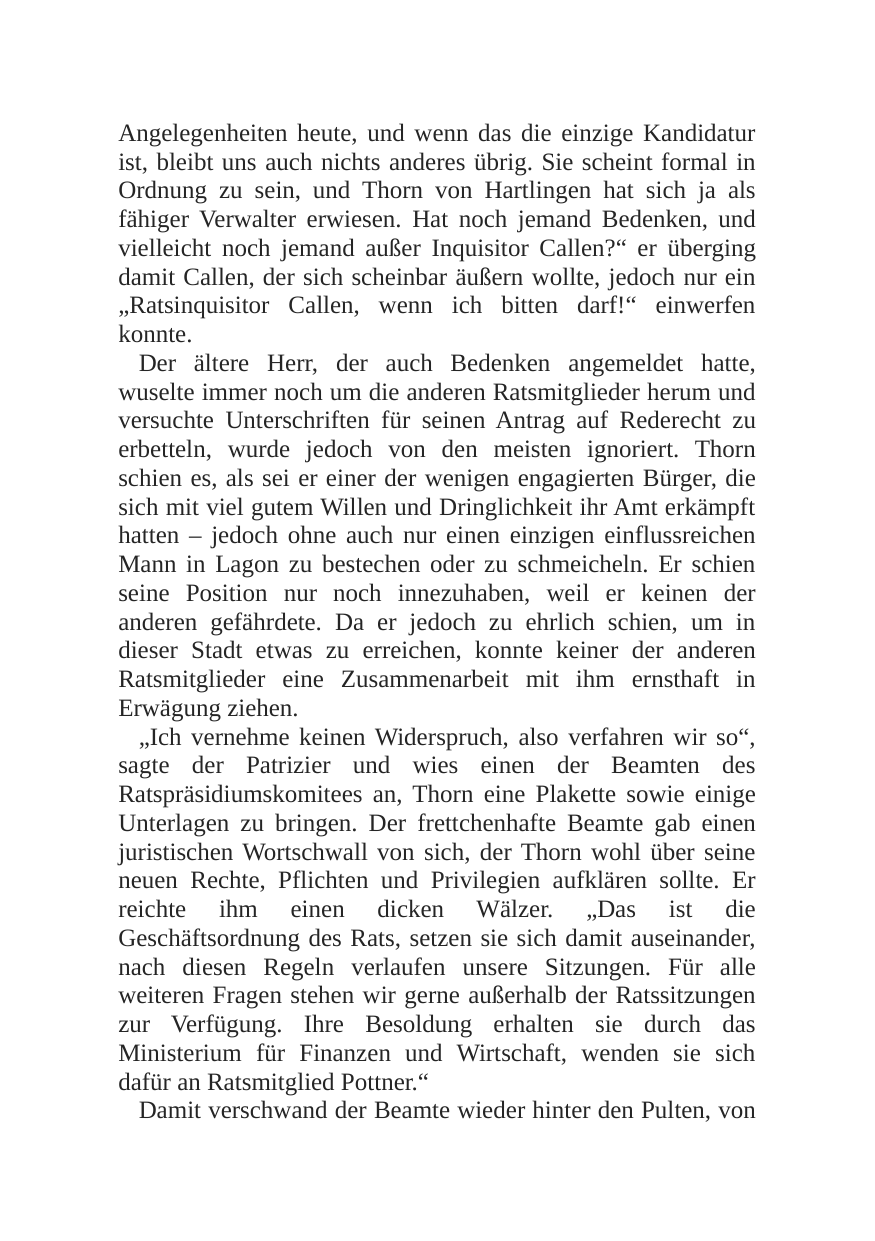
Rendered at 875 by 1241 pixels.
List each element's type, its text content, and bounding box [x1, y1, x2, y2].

text Der ältere Herr, der auch Bedenken angemeldet hatte, wuselte immer noch um die anderen Ratsmitglieder herum und versuchte Unterschriften für seinen Antrag auf Rederecht zu erbetteln, wurde jedoch von den meisten ignoriert. Thorn schien es, als sei er einer der wenigen engagierten Bürger, die sich mit viel gutem Willen und Dringlichkeit ihr Amt erkämpft hatten – jedoch ohne auch nur einen einzigen einflussreichen Mann in Lagon zu bestechen oder zu schmeicheln. Er schien seine Position nur noch innezuhaben, weil er keinen der anderen gefährdete. Da er jedoch zu ehrlich schien, um in dieser Stadt etwas zu erreichen, konnte keiner der anderen Ratsmitglieder eine Zusammenarbeit mit ihm ernsthaft in Erwägung ziehen. [118, 348, 756, 722]
text „Ich vernehme keinen Widerspruch, also verfahren wir so“, sagte der Patrizier und wies einen der Beamten des Ratspräsidiumskomitees an, Thorn eine Plakette sowie einige Unterlagen zu bringen. Der frettchenhafte Beamte gab einen juristischen Wortschwall von sich, der Thorn wohl über seine neuen Rechte, Pflichten und Privilegien aufklären sollte. Er reichte ihm einen dicken Wälzer. „Das ist die Geschäftsordnung des Rats, setzen sie sich damit auseinander, nach diesen Regeln verlaufen unsere Sitzungen. Für alle weiteren Fragen stehen wir gerne außerhalb der Ratssitzungen zur Verfügung. Ihre Besoldung erhalten sie durch das Ministerium für Finanzen und Wirtschaft, wenden sie sich dafür an Ratsmitglied Pottner.“ [118, 722, 756, 1096]
text Angelegenheiten heute, und wenn das die einzige Kandidatur ist, bleibt uns auch nichts anderes übrig. Sie scheint formal in Ordnung zu sein, und Thorn von Hartlingen hat sich ja als fähiger Verwalter erwiesen. Hat noch jemand Bedenken, und vielleicht noch jemand außer Inquisitor Callen?“ er überging damit Callen, der sich scheinbar äußern wollte, jedoch nur ein „Ratsinquisitor Callen, wenn ich bitten darf!“ einwerfen konnte. [118, 118, 756, 348]
text Damit verschwand der Beamte wieder hinter den Pulten, von [118, 1096, 756, 1124]
